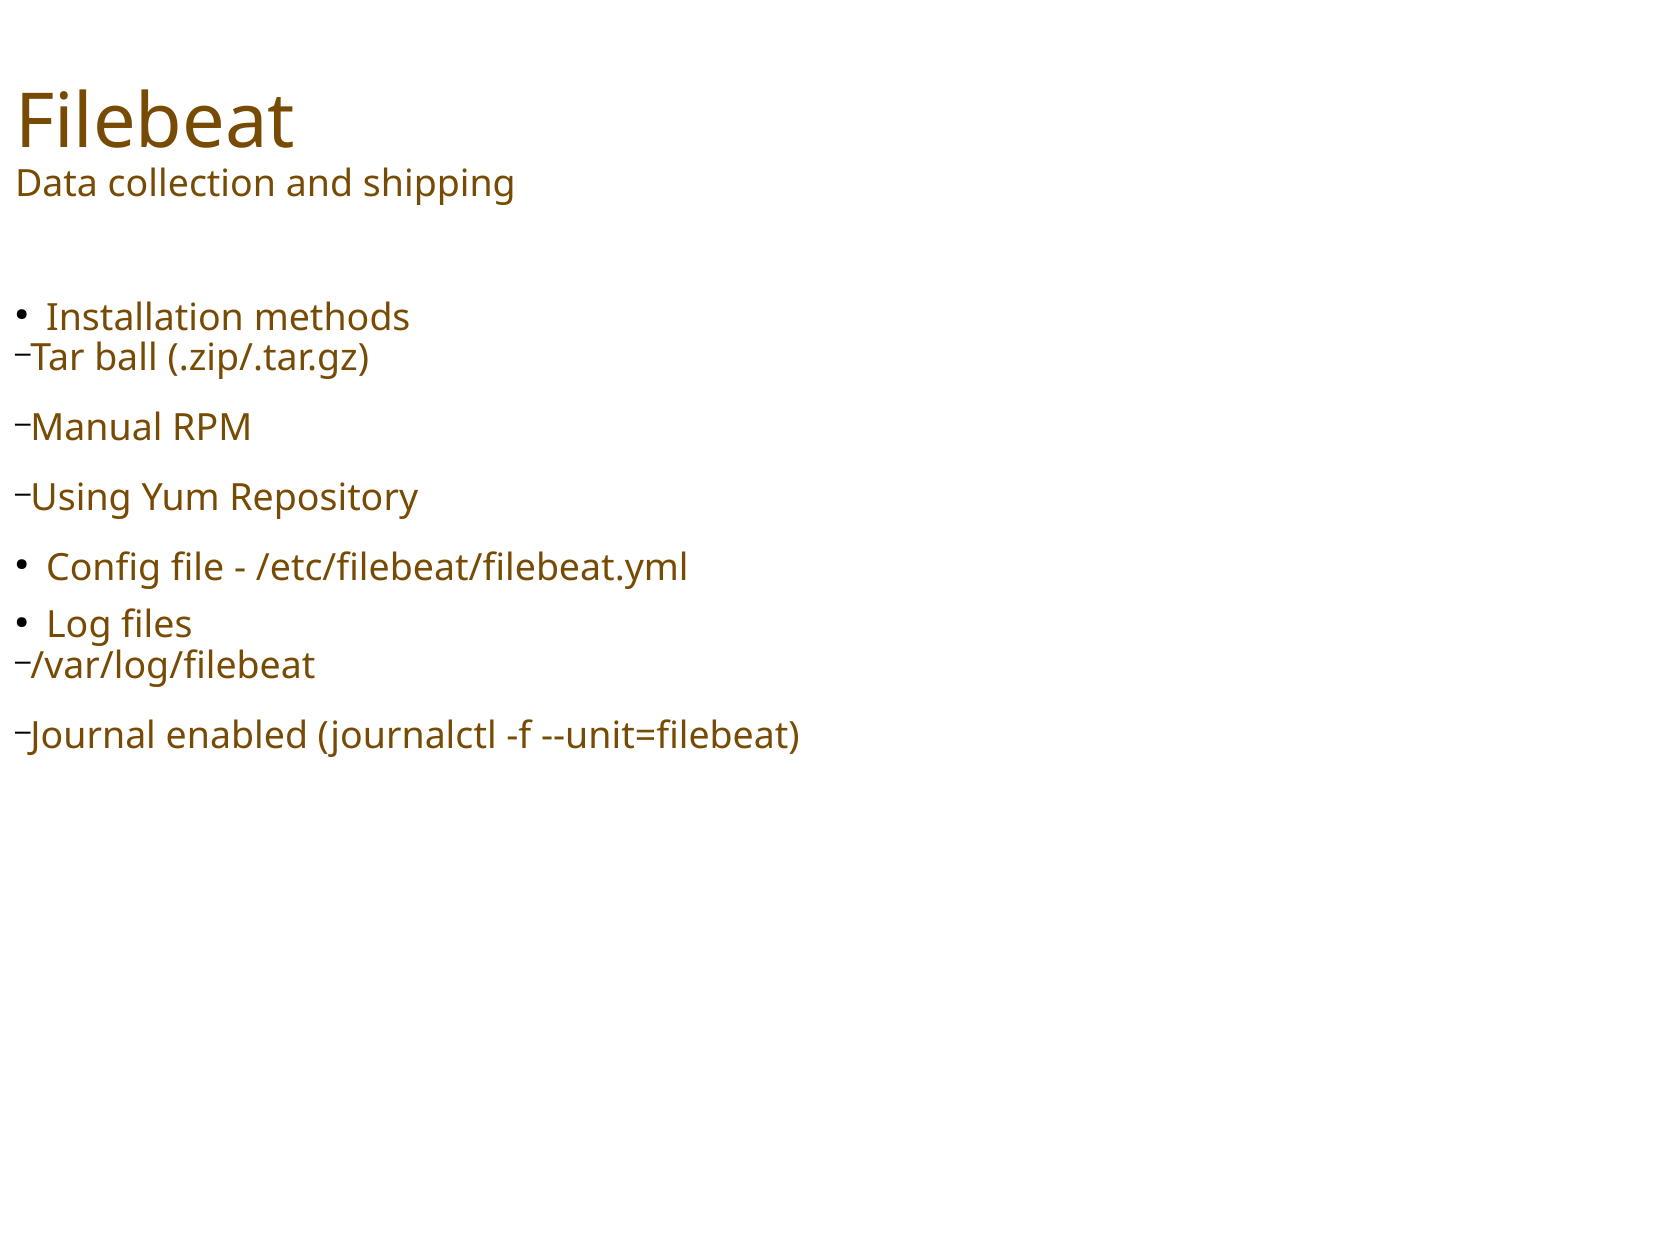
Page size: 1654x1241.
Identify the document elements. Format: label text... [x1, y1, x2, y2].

title Filebeat Data collection and shipping [0, 49, 1264, 237]
list Installation methods Tar ball (.zip/.tar.gz) Manual RPM Using Yum Repository Config file - /etc/filebeat/filebeat.yml Log files /var/log/filebeat Journal enabled (journalctl -f --unit=filebeat) [0, 290, 1456, 1063]
